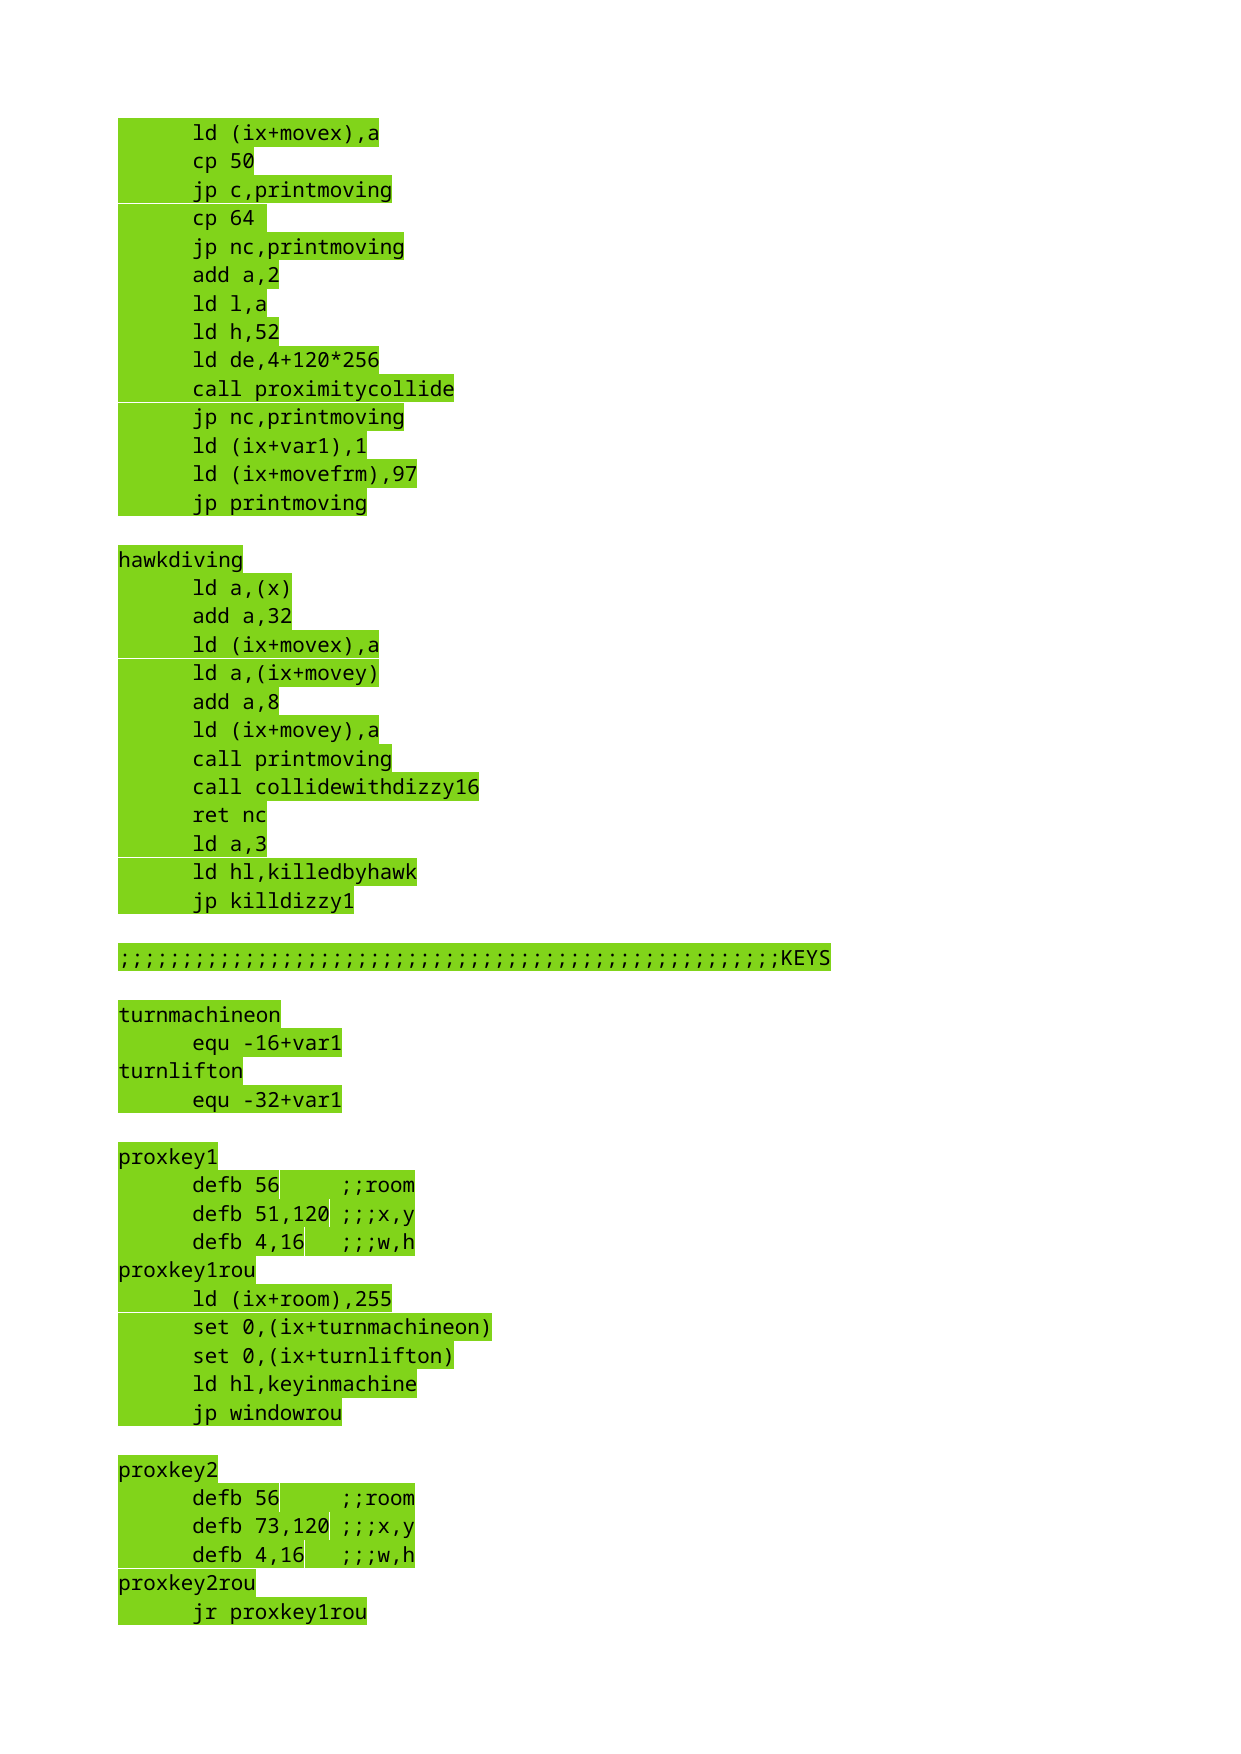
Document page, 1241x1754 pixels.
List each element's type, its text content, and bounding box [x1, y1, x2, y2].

text defb 4,16 ;;;w,h [118, 1227, 1122, 1256]
text add a,32 [118, 602, 1122, 630]
text ld (ix+movefrm),97 [118, 459, 1122, 488]
text cp 64 [118, 203, 1122, 232]
text ;;;;;;;;;;;;;;;;;;;;;;;;;;;;;;;;;;;;;;;;;;;;;;;;;;;;;KEYS [118, 943, 1122, 971]
text ld (ix+movex),a [118, 118, 1122, 147]
text call proximitycollide [118, 374, 1122, 402]
text defb 4,16 ;;;w,h [118, 1540, 1122, 1568]
text call collidewithdizzy16 [118, 772, 1122, 801]
text ret nc [118, 801, 1122, 829]
text turnlifton [118, 1057, 1122, 1085]
text ld a,3 [118, 829, 1122, 857]
text ld hl,killedbyhawk [118, 857, 1122, 886]
text set 0,(ix+turnlifton) [118, 1341, 1122, 1369]
text cp 50 [118, 147, 1122, 175]
text jp killdizzy1 [118, 886, 1122, 914]
text proxkey1 [118, 1142, 1122, 1170]
text jp c,printmoving [118, 175, 1122, 203]
text ld l,a [118, 289, 1122, 317]
text jp nc,printmoving [118, 402, 1122, 431]
text call printmoving [118, 744, 1122, 772]
text ld a,(x) [118, 573, 1122, 602]
text ld (ix+room),255 [118, 1284, 1122, 1312]
text defb 56 ;;room [118, 1483, 1122, 1512]
text add a,8 [118, 687, 1122, 715]
text equ -32+var1 [118, 1085, 1122, 1113]
text set 0,(ix+turnmachineon) [118, 1312, 1122, 1341]
text turnmachineon [118, 1000, 1122, 1028]
text proxkey2 [118, 1455, 1122, 1483]
text defb 51,120 ;;;x,y [118, 1199, 1122, 1227]
text ld de,4+120*256 [118, 346, 1122, 374]
text proxkey2rou [118, 1568, 1122, 1597]
text defb 73,120 ;;;x,y [118, 1512, 1122, 1540]
text ld a,(ix+movey) [118, 658, 1122, 687]
text ld (ix+var1),1 [118, 431, 1122, 459]
text jr proxkey1rou [118, 1597, 1122, 1625]
text equ -16+var1 [118, 1028, 1122, 1057]
text jp windowrou [118, 1398, 1122, 1426]
text ld hl,keyinmachine [118, 1369, 1122, 1398]
text jp nc,printmoving [118, 232, 1122, 260]
text ld (ix+movey),a [118, 715, 1122, 744]
text hawkdiving [118, 545, 1122, 573]
text add a,2 [118, 260, 1122, 289]
text ld (ix+movex),a [118, 630, 1122, 658]
text jp printmoving [118, 488, 1122, 516]
text proxkey1rou [118, 1256, 1122, 1284]
text defb 56 ;;room [118, 1170, 1122, 1199]
text ld h,52 [118, 317, 1122, 346]
